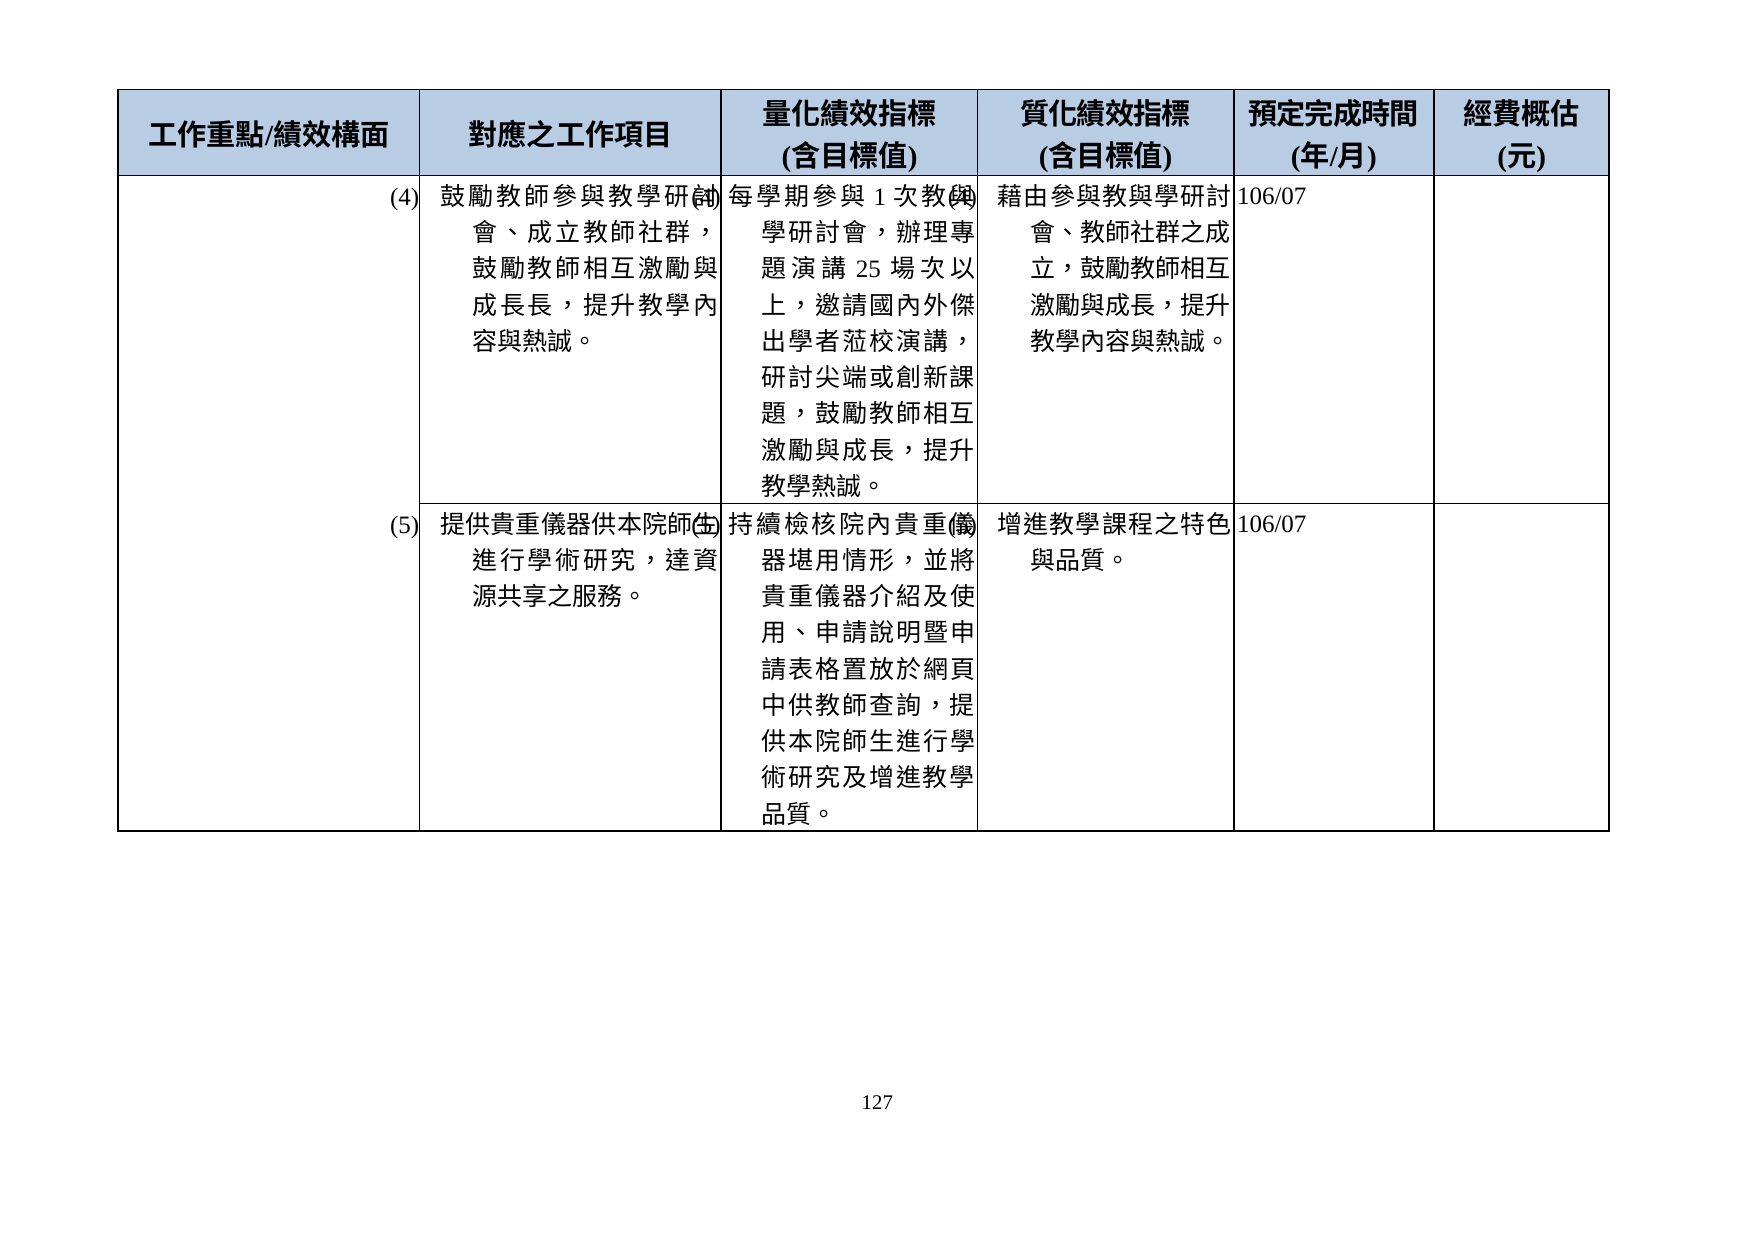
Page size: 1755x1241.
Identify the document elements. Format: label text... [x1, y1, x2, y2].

table_header 質化績效指標 (含目標值) [978, 90, 1233, 175]
table_cell 106/07 [1235, 504, 1433, 830]
table_cell 持續檢核院內貴重儀器堪用情形，並將貴重儀器介紹及使用、申請說明暨申請表格置放於網頁中供教師查詢，提供本院師生進行學術研究及增進教學品質。 [722, 504, 977, 830]
table_cell 鼓勵教師參與教學研討會、成立教師社群，鼓勵教師相互激勵與成長長，提升教學內容與熱誠。 [420, 176, 720, 503]
table_header 量化績效指標 (含目標值) [722, 90, 977, 175]
table_cell [1435, 504, 1608, 830]
table_cell 藉由參與教與學研討會、教師社群之成立，鼓勵教師相互激勵與成長，提升教學內容與熱誠。 [978, 176, 1233, 503]
table_cell 106/07 [1235, 176, 1433, 503]
table_header 工作重點/績效構面 [119, 90, 419, 175]
table_header 預定完成時間 (年/月) [1235, 90, 1433, 175]
table_cell 增進教學課程之特色與品質。 [978, 504, 1233, 830]
table_cell 提供貴重儀器供本院師生進行學術研究，達資源共享之服務。 [420, 504, 720, 830]
table_cell 每學期參與1次教與學研討會，辦理專題演講25場次以上，邀請國內外傑出學者蒞校演講，研討尖端或創新課題，鼓勵教師相互激勵與成長，提升教學熱誠。 [722, 176, 977, 503]
table_header 經費概估 (元) [1435, 90, 1608, 175]
table_cell [1435, 176, 1608, 503]
table_header 對應之工作項目 [420, 90, 720, 175]
table_cell 教學 [119, 176, 419, 830]
